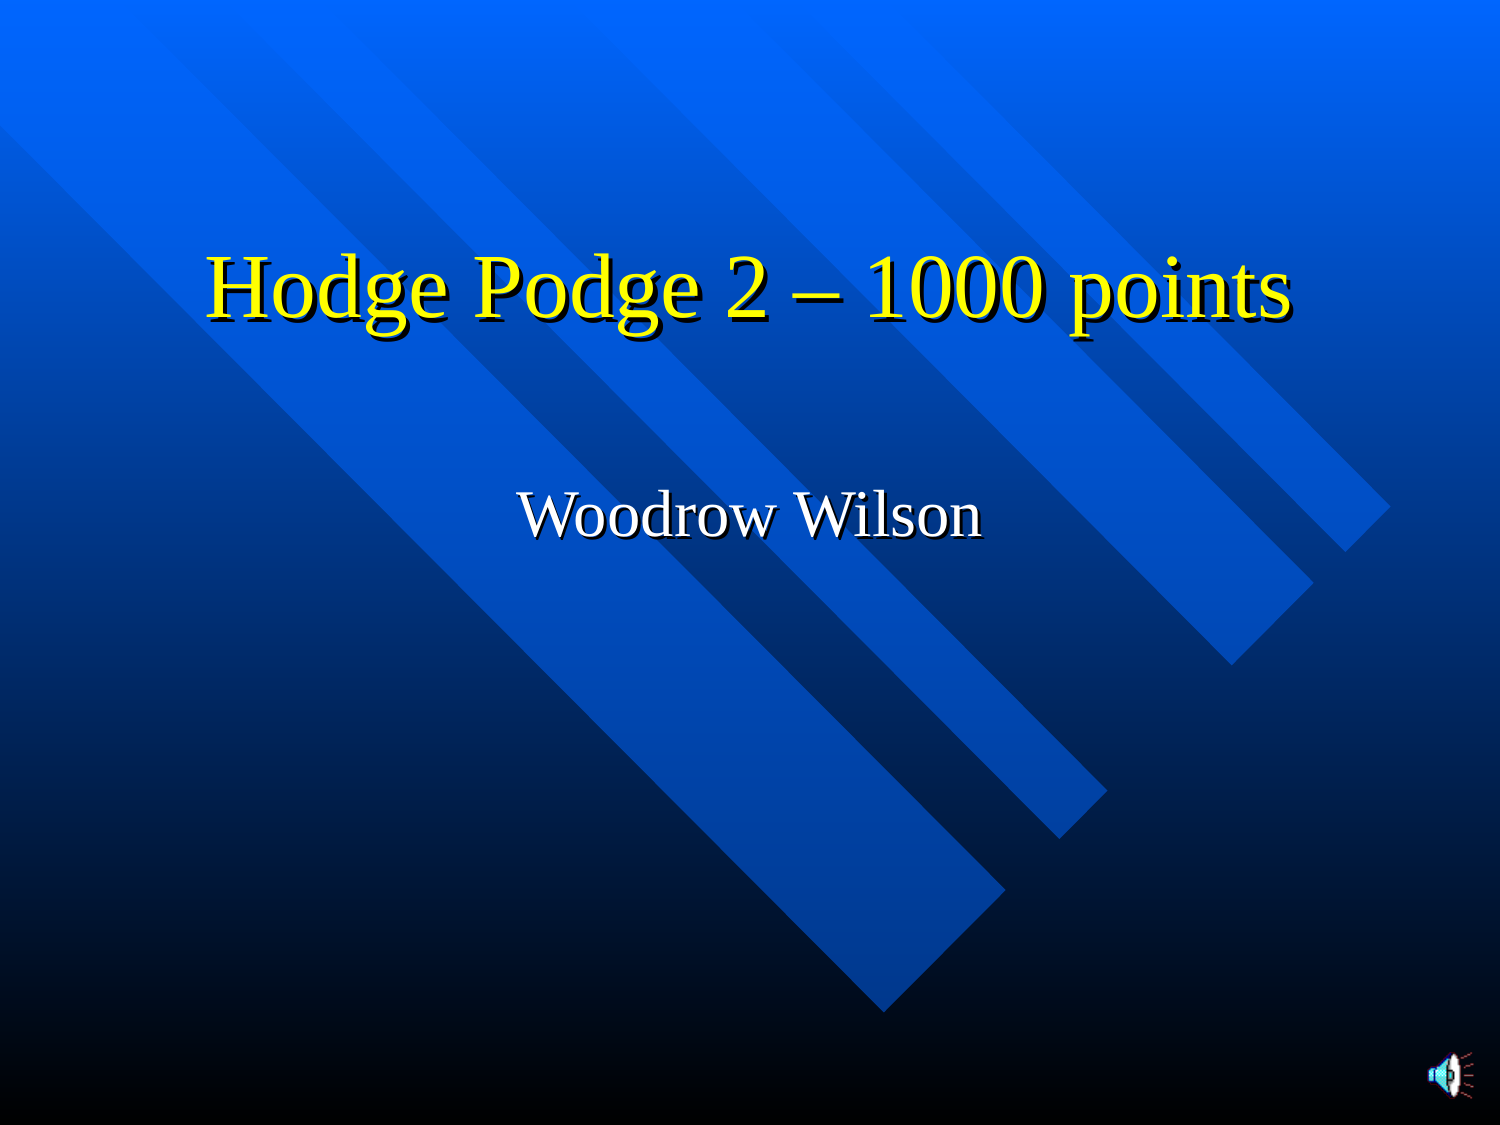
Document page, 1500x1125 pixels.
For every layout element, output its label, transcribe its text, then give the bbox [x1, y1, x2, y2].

picture [1426, 1051, 1477, 1102]
title Hodge Podge 2 – 1000 points [112, 187, 1388, 375]
subtitle Woodrow Wilson [225, 462, 1276, 751]
